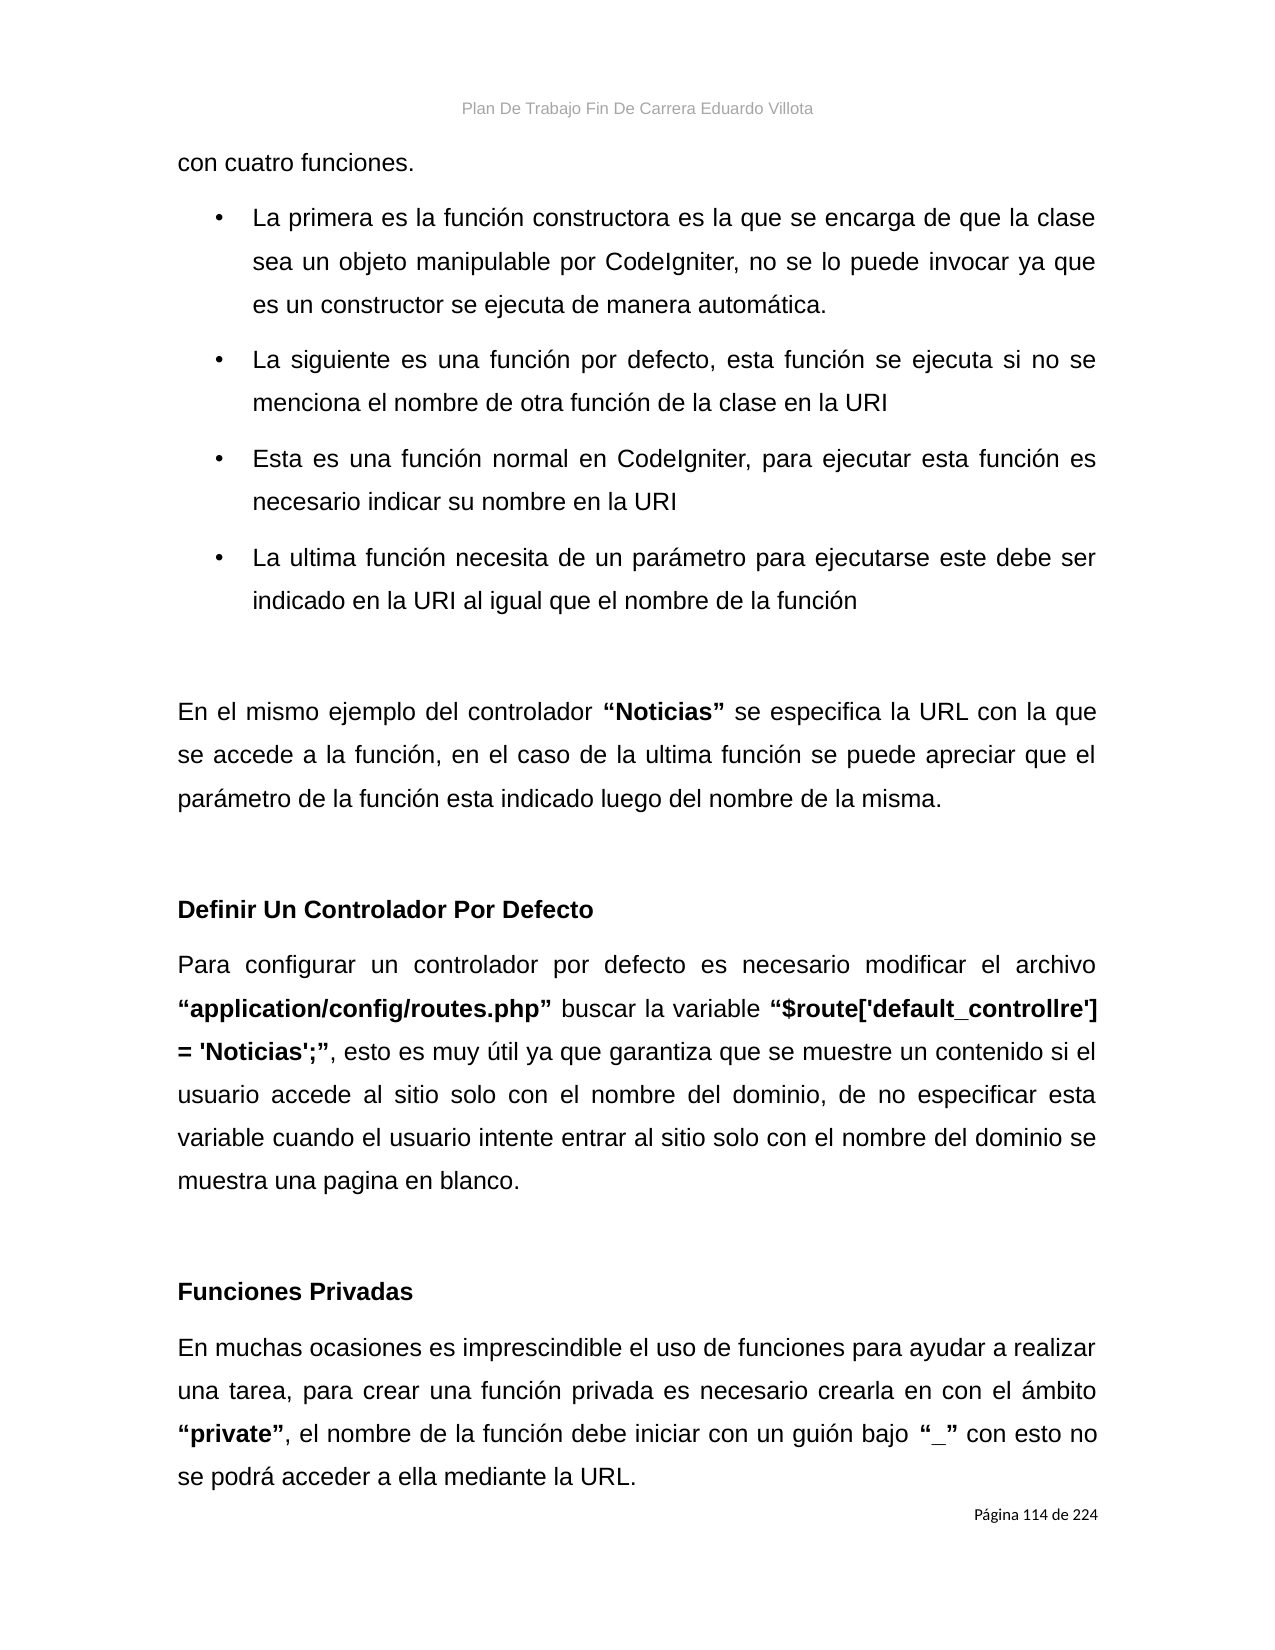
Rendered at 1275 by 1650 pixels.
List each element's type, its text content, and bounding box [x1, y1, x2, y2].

text Definir Un Controlador Por Defecto [177, 895, 1098, 924]
list La primera es la función constructora es la que se encarga de que la clase sea un objeto manipulable por CodeIgniter, no se lo puede invocar ya que es un constructor se ejecuta de manera automática. [215, 203, 1098, 318]
text En el mismo ejemplo del controlador “Noticias” se especifica la URL con la que se accede a la función, en el caso de la ultima función se puede apreciar que el parámetro de la función esta indicado luego del nombre de la misma. [177, 697, 1098, 812]
list La ultima función necesita de un parámetro para ejecutarse este debe ser indicado en la URI al igual que el nombre de la función [215, 543, 1098, 615]
text Para configurar un controlador por defecto es necesario modificar el archivo “application/config/routes.php” buscar la variable “$route['default_controllre'] = 'Noticias';”, esto es muy útil ya que garantiza que se muestre un contenido si el usuario accede al sitio solo con el nombre del dominio, de no especificar esta variable cuando el usuario intente entrar al sitio solo con el nombre del dominio se muestra una pagina en blanco. [177, 951, 1098, 1195]
text Funciones Privadas [177, 1277, 1098, 1306]
text En muchas ocasiones es imprescindible el uso de funciones para ayudar a realizar una tarea, para crear una función privada es necesario crearla en con el ámbito “private”, el nombre de la función debe iniciar con un guión bajo “_” con esto no se podrá acceder a ella mediante la URL. [177, 1333, 1098, 1491]
list La siguiente es una función por defecto, esta función se ejecuta si no se menciona el nombre de otra función de la clase en la URI [215, 345, 1098, 417]
list Esta es una función normal en CodeIgniter, para ejecutar esta función es necesario indicar su nombre en la URI [215, 444, 1098, 516]
text con cuatro funciones. [177, 148, 1098, 176]
